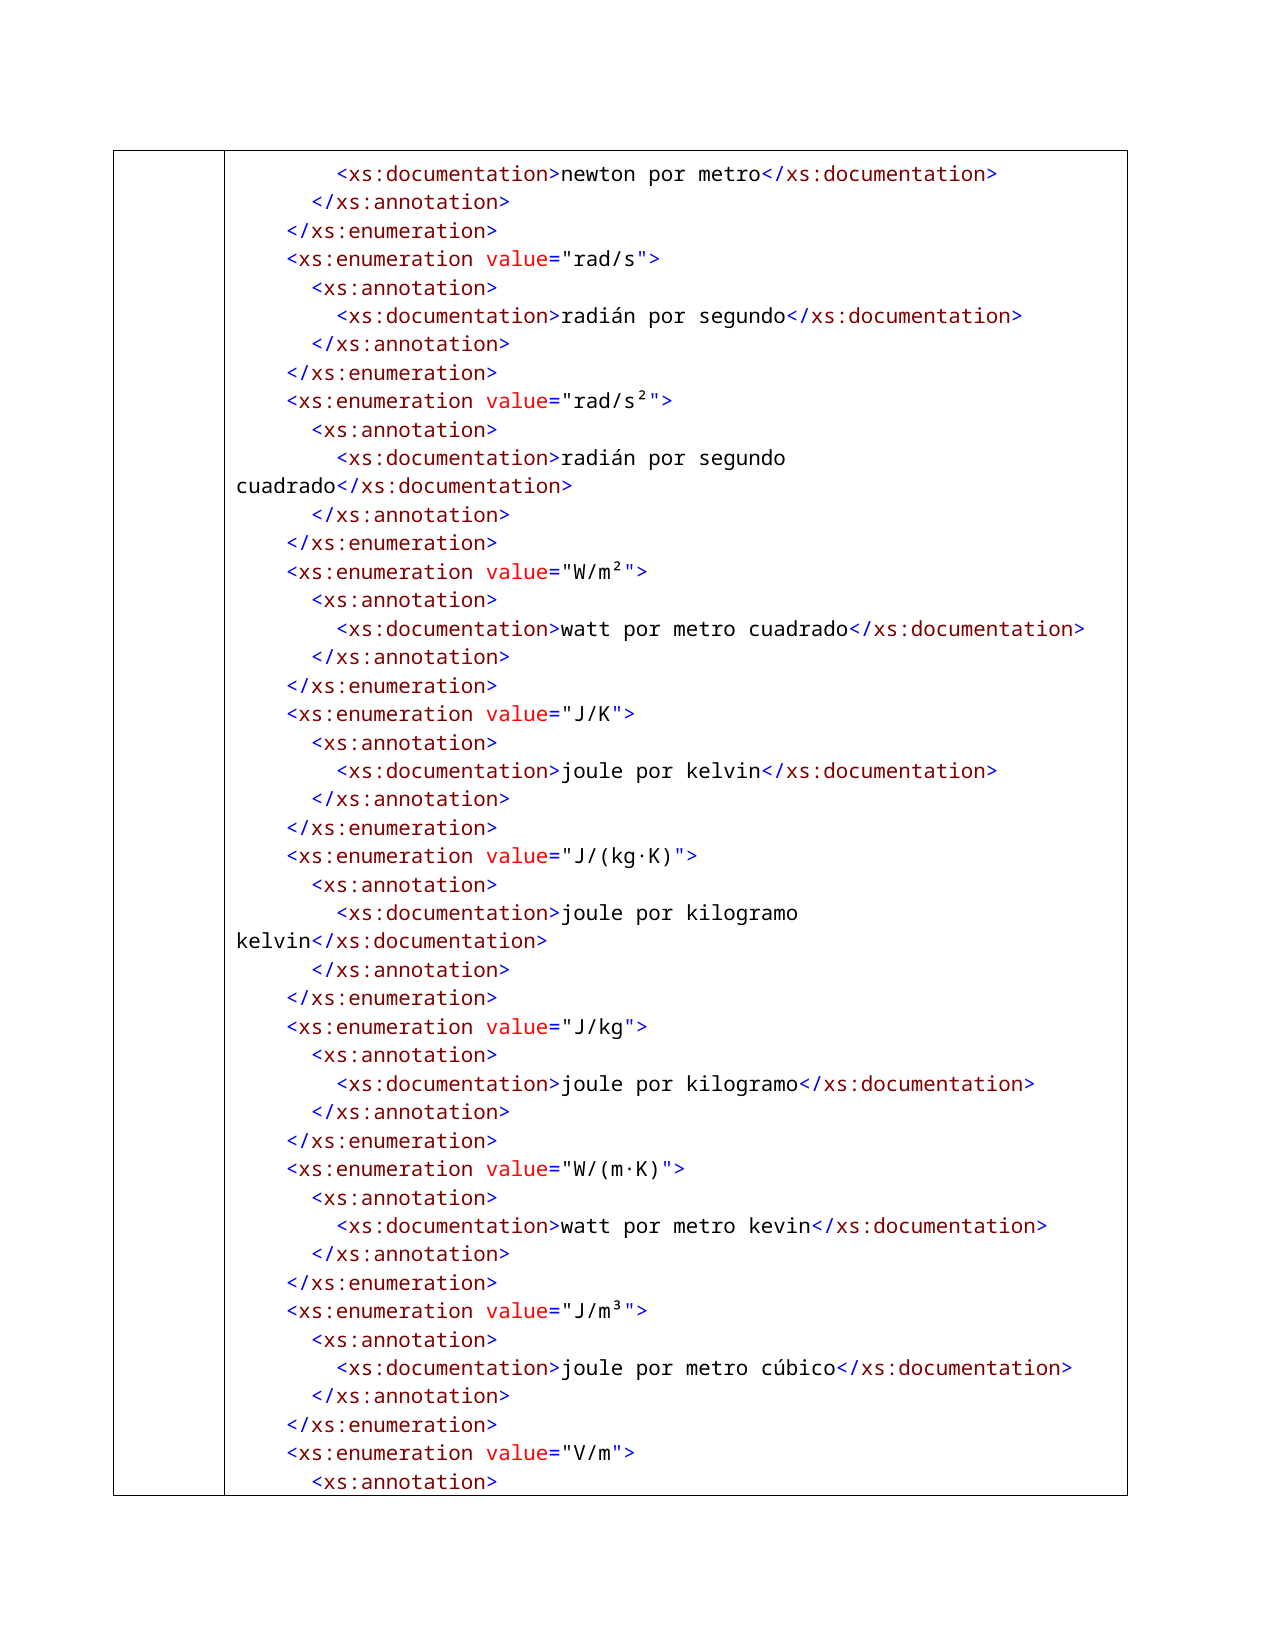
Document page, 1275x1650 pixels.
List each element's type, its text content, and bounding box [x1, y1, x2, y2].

table_cell <xs:documentation>newton por metro</xs:documentation> </xs:annotation> </xs:enumeration> <xs:enumeration value="rad/s"> <xs:annotation> <xs:documentation>radián por segundo</xs:documentation> </xs:annotation> </xs:enumeration> <xs:enumeration value="rad/s²"> <xs:annotation> <xs:documentation>radián por segundo cuadrado</xs:documentation> </xs:annotation> </xs:enumeration> <xs:enumeration value="W/m²"> <xs:annotation> <xs:documentation>watt por metro cuadrado</xs:documentation> </xs:annotation> </xs:enumeration> <xs:enumeration value="J/K"> <xs:annotation> <xs:documentation>joule por kelvin</xs:documentation> </xs:annotation> </xs:enumeration> <xs:enumeration value="J/(kg·K)"> <xs:annotation> <xs:documentation>joule por kilogramo kelvin</xs:documentation> </xs:annotation> </xs:enumeration> <xs:enumeration value="J/kg"> <xs:annotation> <xs:documentation>joule por kilogramo</xs:documentation> </xs:annotation> </xs:enumeration> <xs:enumeration value="W/(m·K)"> <xs:annotation> <xs:documentation>watt por metro kevin</xs:documentation> </xs:annotation> </xs:enumeration> <xs:enumeration value="J/m³"> <xs:annotation> <xs:documentation>joule por metro cúbico</xs:documentation> </xs:annotation> </xs:enumeration> <xs:enumeration value="V/m"> <xs:annotation> [225, 151, 1127, 1495]
table_cell [114, 151, 224, 1495]
